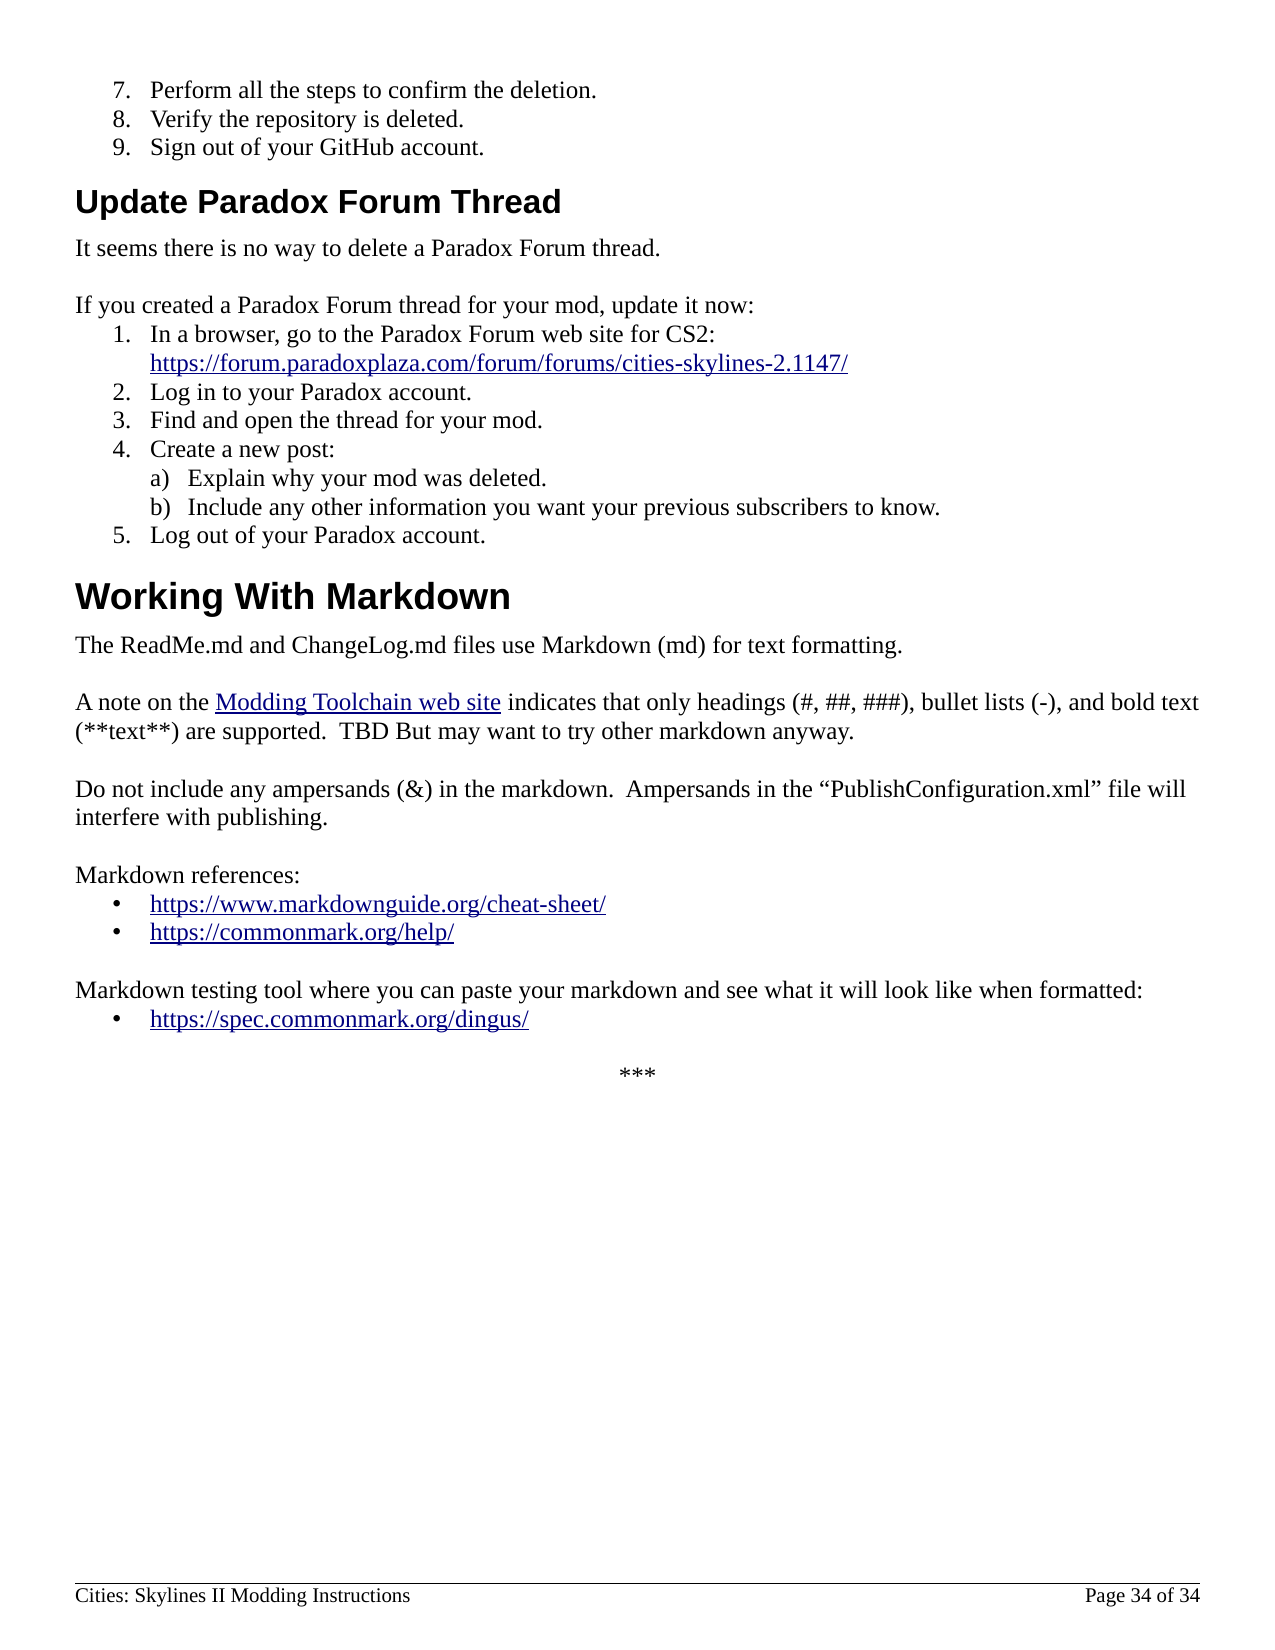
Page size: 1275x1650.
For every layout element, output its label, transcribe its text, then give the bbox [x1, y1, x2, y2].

list Log in to your Paradox account. [112, 377, 1200, 406]
text *** [75, 1061, 1200, 1090]
list In a browser, go to the Paradox Forum web site for CS2: https://forum.paradoxplaza.com/forum/forums/cities-skylines-2.1147/ [112, 319, 1200, 377]
text A note on the Modding Toolchain web site indicates that only headings (#, ##, ###), bullet lists (-), and bold text (**text**) are supported. TBD But may want to try other markdown anyway. [75, 687, 1200, 745]
list https://spec.commonmark.org/dingus/ [112, 1004, 1200, 1032]
text If you created a Paradox Forum thread for your mod, update it now: [75, 291, 1200, 319]
list Include any other information you want your previous subscribers to know. [150, 492, 1200, 521]
list Log out of your Paradox account. [112, 521, 1200, 549]
list https://commonmark.org/help/ [112, 917, 1200, 946]
list Verify the repository is deleted. [112, 104, 1200, 132]
text Markdown references: [75, 860, 1200, 889]
subtitle Working With Markdown [75, 574, 1200, 617]
text The ReadMe.md and ChangeLog.md files use Markdown (md) for text formatting. [75, 630, 1200, 659]
text It seems there is no way to delete a Paradox Forum thread. [75, 233, 1200, 262]
list Sign out of your GitHub account. [112, 132, 1200, 161]
text Markdown testing tool where you can paste your markdown and see what it will look like when formatted: [75, 975, 1200, 1004]
subtitle Update Paradox Forum Thread [75, 182, 1200, 221]
list Find and open the thread for your mod. [112, 406, 1200, 434]
list Create a new post: [112, 434, 1200, 463]
list Explain why your mod was deleted. [150, 463, 1200, 492]
list Perform all the steps to confirm the deletion. [112, 75, 1200, 104]
list https://www.markdownguide.org/cheat-sheet/ [112, 889, 1200, 917]
text Do not include any ampersands (&) in the markdown. Ampersands in the “PublishConfiguration.xml” file will interfere with publishing. [75, 774, 1200, 831]
